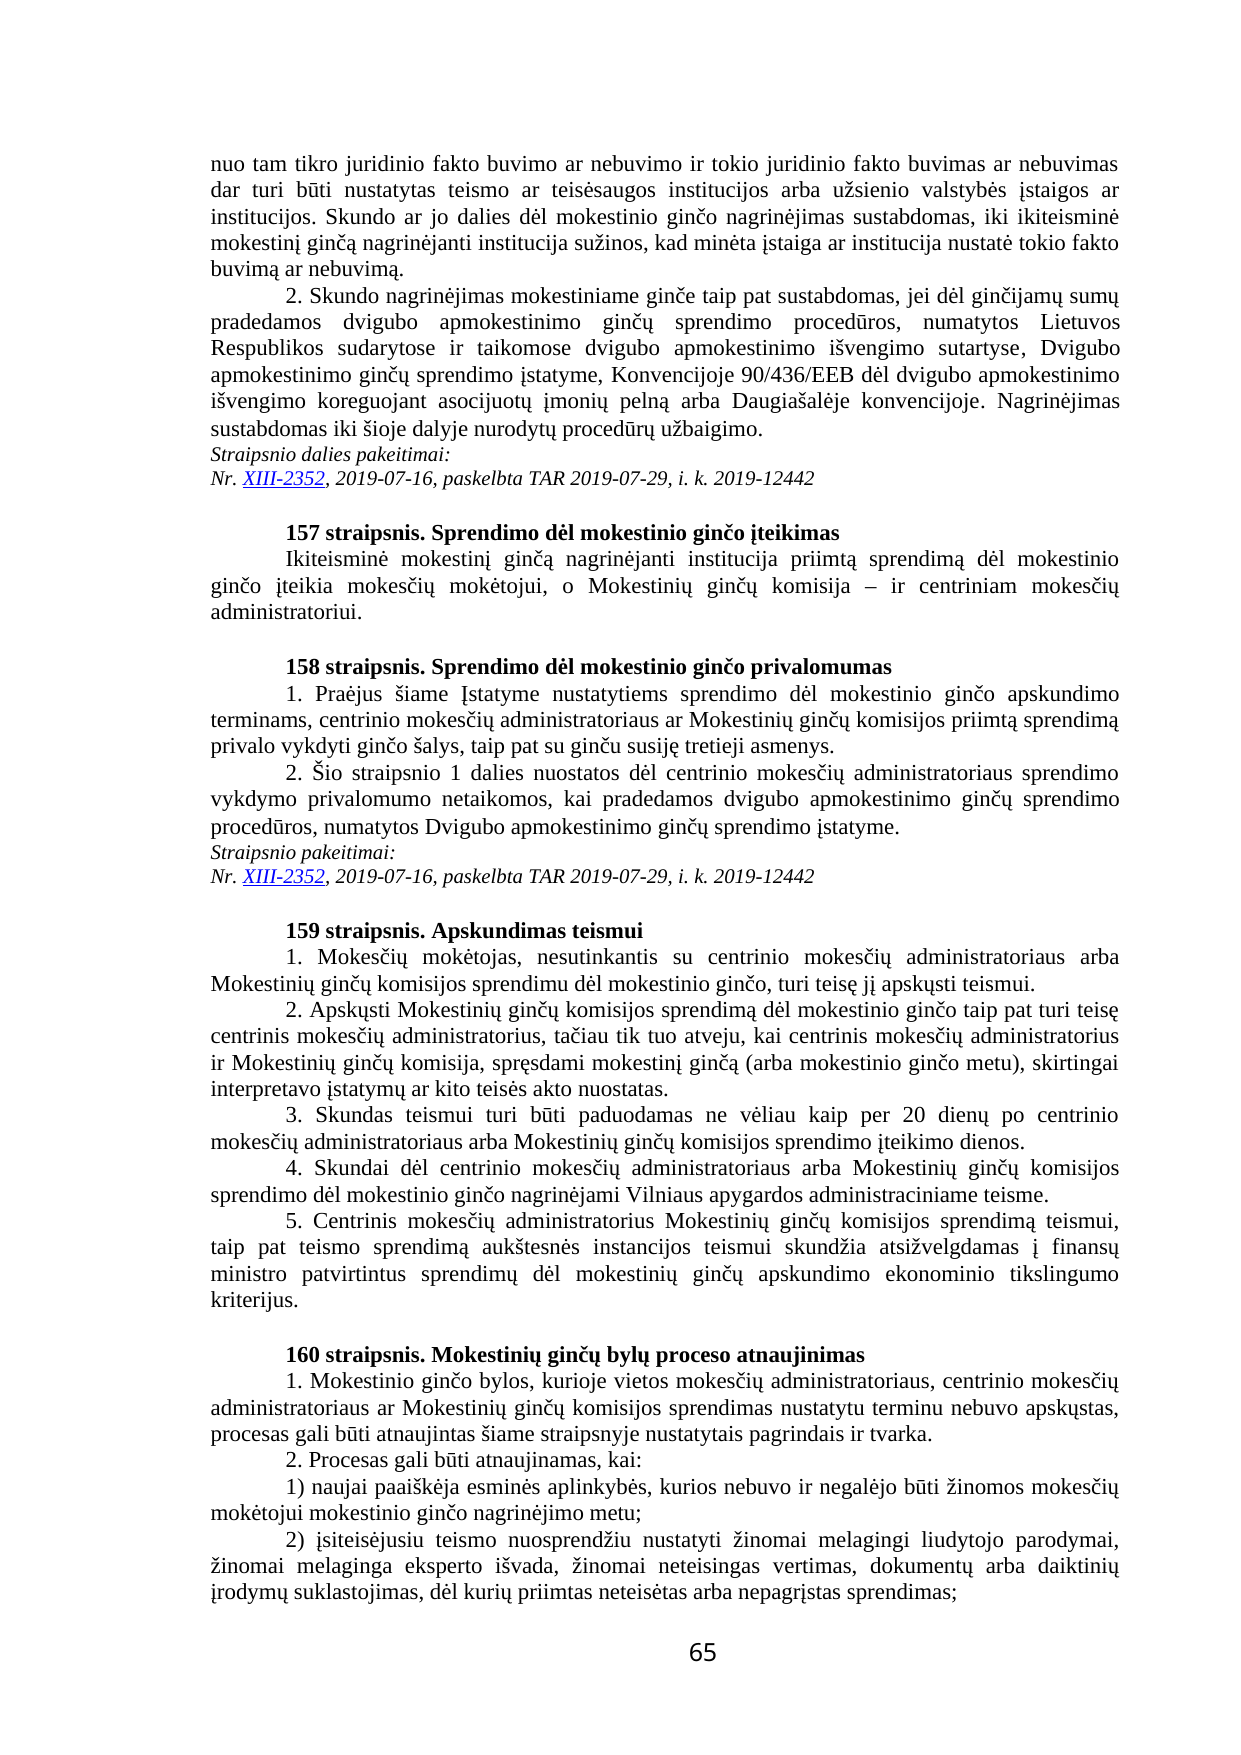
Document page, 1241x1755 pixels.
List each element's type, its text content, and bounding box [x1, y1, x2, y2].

text Straipsnio dalies pakeitimai: [210, 442, 1120, 466]
text nuo tam tikro juridinio fakto buvimo ar nebuvimo ir tokio juridinio fakto buvimas ar nebuvimas dar turi būti nustatytas teismo ar teisėsaugos institucijos arba užsienio valstybės įstaigos ar institucijos. Skundo ar jo dalies dėl mokestinio ginčo nagrinėjimas sustabdomas, iki ikiteisminė mokestinį ginčą nagrinėjanti institucija sužinos, kad minėta įstaiga ar institucija nustatė tokio fakto buvimą ar nebuvimą. [210, 150, 1120, 282]
text 2. Apskųsti Mokestinių ginčų komisijos sprendimą dėl mokestinio ginčo taip pat turi teisę centrinis mokesčių administratorius, tačiau tik tuo atveju, kai centrinis mokesčių administratorius ir Mokestinių ginčų komisija, spręsdami mokestinį ginčą (arba mokestinio ginčo metu), skirtingai interpretavo įstatymų ar kito teisės akto nuostatas. [210, 996, 1120, 1102]
text 157 straipsnis. Sprendimo dėl mokestinio ginčo įteikimas [210, 519, 1120, 546]
text 5. Centrinis mokesčių administratorius Mokestinių ginčų komisijos sprendimą teismui, taip pat teismo sprendimą aukštesnės instancijos teismui skundžia atsižvelgdamas į finansų ministro patvirtintus sprendimų dėl mokestinių ginčų apskundimo ekonominio tikslingumo kriterijus. [210, 1207, 1120, 1312]
text 1. Mokesčių mokėtojas, nesutinkantis su centrinio mokesčių administratoriaus arba Mokestinių ginčų komisijos sprendimu dėl mokestinio ginčo, turi teisę jį apskųsti teismui. [210, 943, 1120, 996]
text 1) naujai paaiškėja esminės aplinkybės, kurios nebuvo ir negalėjo būti žinomos mokesčių mokėtojui mokestinio ginčo nagrinėjimo metu; [210, 1473, 1120, 1526]
text 2. Šio straipsnio 1 dalies nuostatos dėl centrinio mokesčių administratoriaus sprendimo vykdymo privalomumo netaikomos, kai pradedamos dvigubo apmokestinimo ginčų sprendimo procedūros, numatytos Dvigubo apmokestinimo ginčų sprendimo įstatyme. [210, 759, 1120, 840]
text 3. Skundas teismui turi būti paduodamas ne vėliau kaip per 20 dienų po centrinio mokesčių administratoriaus arba Mokestinių ginčų komisijos sprendimo įteikimo dienos. [210, 1102, 1120, 1154]
text 160 straipsnis. Mokestinių ginčų bylų proceso atnaujinimas [210, 1341, 1120, 1367]
text 2. Procesas gali būti atnaujinamas, kai: [210, 1447, 1120, 1473]
text 1. Praėjus šiame Įstatyme nustatytiems sprendimo dėl mokestinio ginčo apskundimo terminams, centrinio mokesčių administratoriaus ar Mokestinių ginčų komisijos priimtą sprendimą privalo vykdyti ginčo šalys, taip pat su ginču susiję tretieji asmenys. [210, 680, 1120, 759]
text 1. Mokestinio ginčo bylos, kurioje vietos mokesčių administratoriaus, centrinio mokesčių administratoriaus ar Mokestinių ginčų komisijos sprendimas nustatytu terminu nebuvo apskųstas, procesas gali būti atnaujintas šiame straipsnyje nustatytais pagrindais ir tvarka. [210, 1367, 1120, 1447]
text Straipsnio pakeitimai: [210, 840, 1120, 864]
text 159 straipsnis. Apskundimas teismui [210, 917, 1120, 943]
text Nr. XIII-2352, 2019-07-16, paskelbta TAR 2019-07-29, i. k. 2019-12442 [210, 466, 1120, 490]
text 2. Skundo nagrinėjimas mokestiniame ginče taip pat sustabdomas, jei dėl ginčijamų sumų pradedamos dvigubo apmokestinimo ginčų sprendimo procedūros, numatytos Lietuvos Respublikos sudarytose ir taikomose dvigubo apmokestinimo išvengimo sutartyse, Dvigubo apmokestinimo ginčų sprendimo įstatyme, Konvencijoje 90/436/EEB dėl dvigubo apmokestinimo išvengimo koreguojant asocijuotų įmonių pelną arba Daugiašalėje konvencijoje. Nagrinėjimas sustabdomas iki šioje dalyje nurodytų procedūrų užbaigimo. [210, 282, 1120, 442]
text Ikiteisminė mokestinį ginčą nagrinėjanti institucija priimtą sprendimą dėl mokestinio ginčo įteikia mokesčių mokėtojui, o Mokestinių ginčų komisija – ir centriniam mokesčių administratoriui. [210, 546, 1120, 624]
text 158 straipsnis. Sprendimo dėl mokestinio ginčo privalomumas [210, 653, 1120, 680]
text 2) įsiteisėjusiu teismo nuosprendžiu nustatyti žinomai melagingi liudytojo parodymai, žinomai melaginga eksperto išvada, žinomai neteisingas vertimas, dokumentų arba daiktinių įrodymų suklastojimas, dėl kurių priimtas neteisėtas arba nepagrįstas sprendimas; [210, 1526, 1120, 1605]
text 4. Skundai dėl centrinio mokesčių administratoriaus arba Mokestinių ginčų komisijos sprendimo dėl mokestinio ginčo nagrinėjami Vilniaus apygardos administraciniame teisme. [210, 1154, 1120, 1207]
text Nr. XIII-2352, 2019-07-16, paskelbta TAR 2019-07-29, i. k. 2019-12442 [210, 864, 1120, 888]
